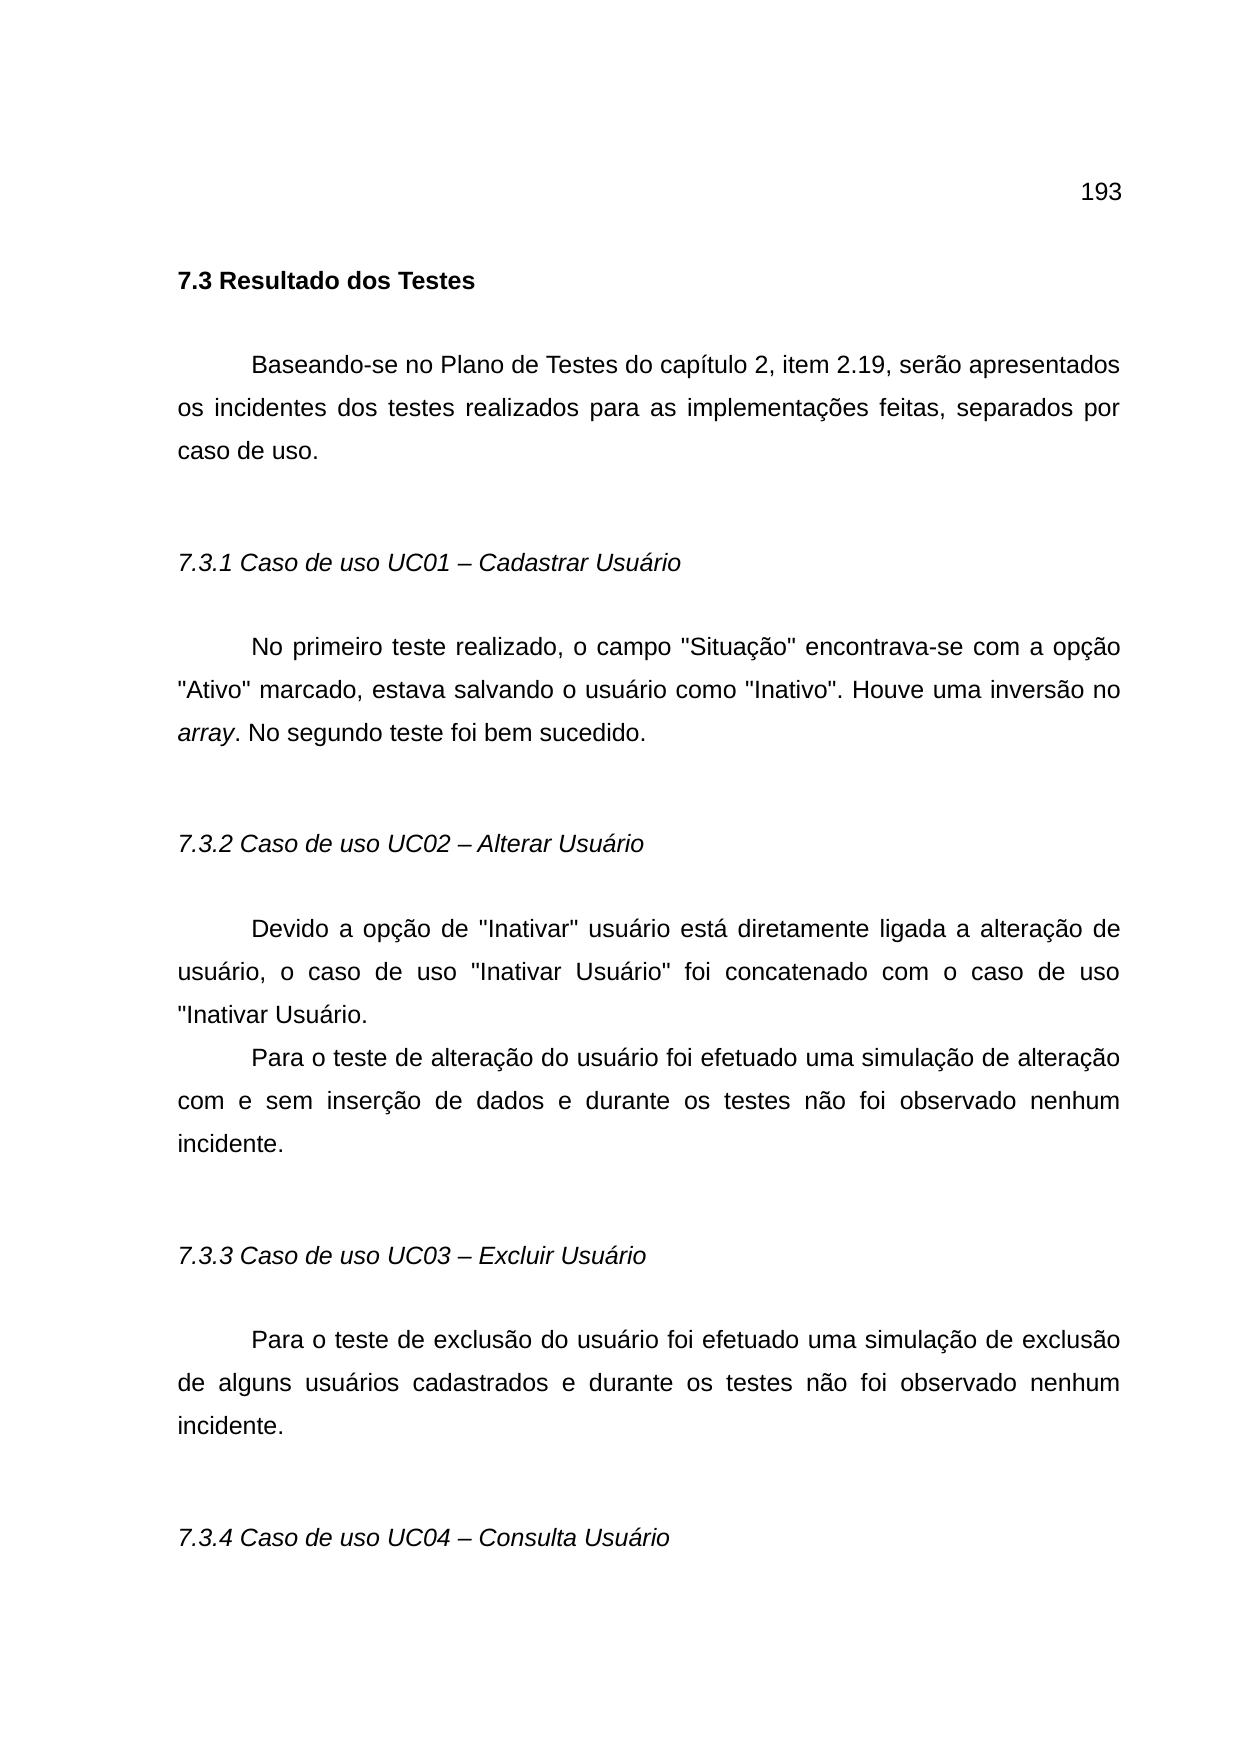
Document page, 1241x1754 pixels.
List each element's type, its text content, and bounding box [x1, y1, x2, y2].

text Para o teste de exclusão do usuário foi efetuado uma simulação de exclusão de alguns usuários cadastrados e durante os testes não foi observado nenhum incidente. [177, 1325, 1122, 1440]
text Devido a opção de "Inativar" usuário está diretamente ligada a alteração de usuário, o caso de uso "Inativar Usuário" foi concatenado com o caso de uso "Inativar Usuário. [177, 914, 1122, 1029]
subtitle 7.3.3 Caso de uso UC03 – Excluir Usuário [177, 1241, 1122, 1269]
text No primeiro teste realizado, o campo "Situação" encontrava-se com a opção "Ativo" marcado, estava salvando o usuário como "Inativo". Houve uma inversão no array. No segundo teste foi bem sucedido. [177, 632, 1122, 747]
subtitle 7.3.2 Caso de uso UC02 – Alterar Usuário [177, 829, 1122, 858]
subtitle 7.3.4 Caso de uso UC04 – Consulta Usuário [177, 1523, 1122, 1551]
subtitle 7.3 Resultado dos Testes [177, 266, 1122, 294]
text Baseando-se no Plano de Testes do capítulo 2, item 2.19, serão apresentados os incidentes dos testes realizados para as implementações feitas, separados por caso de uso. [177, 350, 1122, 465]
text Para o teste de alteração do usuário foi efetuado uma simulação de alteração com e sem inserção de dados e durante os testes não foi observado nenhum incidente. [177, 1043, 1122, 1158]
subtitle 7.3.1 Caso de uso UC01 – Cadastrar Usuário [177, 548, 1122, 576]
